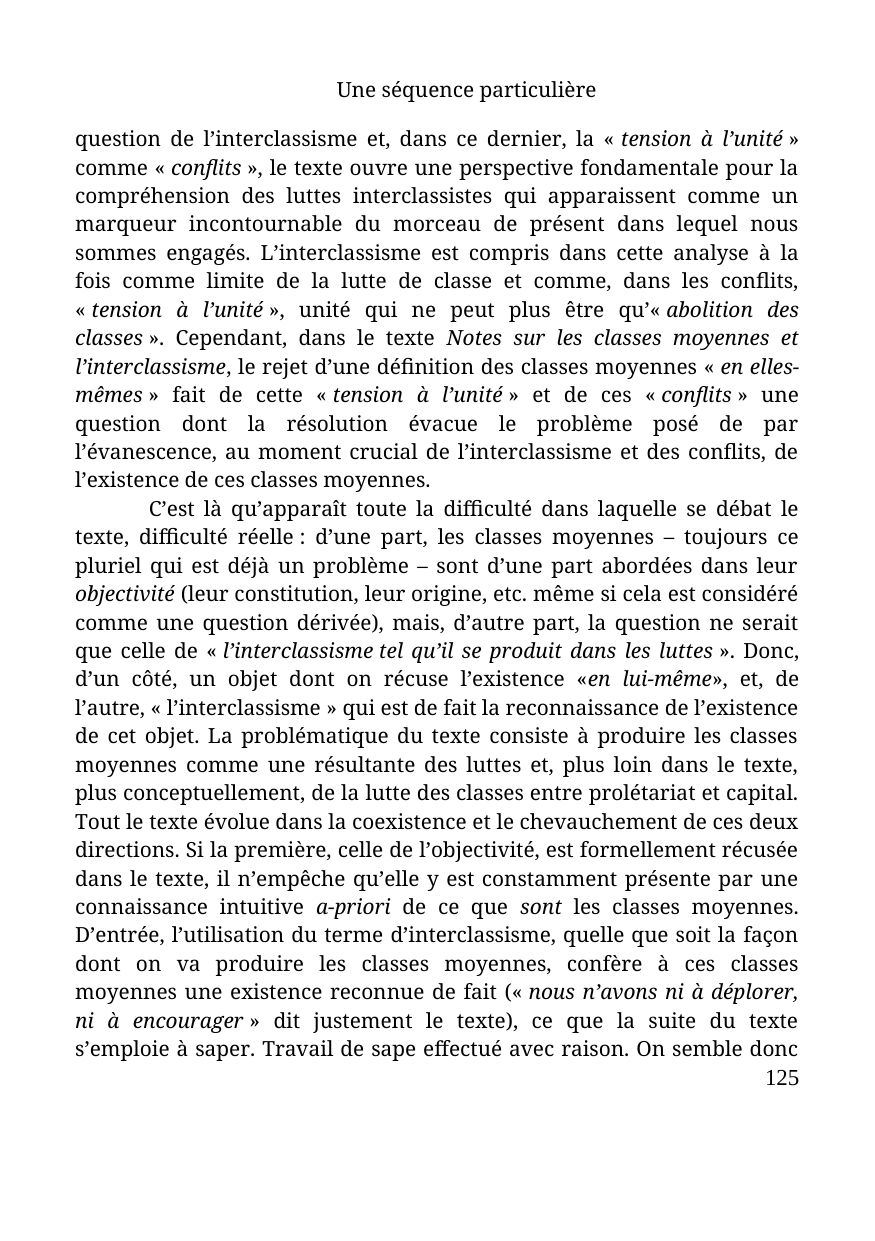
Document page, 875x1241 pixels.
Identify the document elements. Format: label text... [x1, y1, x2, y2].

text C’est là qu’apparaît toute la difficulté dans laquelle se débat le texte, difficulté réelle : d’une part, les classes moyennes – toujours ce pluriel qui est déjà un problème – sont d’une part abordées dans leur objectivité (leur constitution, leur origine, etc. même si cela est considéré comme une question dérivée), mais, d’autre part, la question ne serait que celle de « l’interclassisme tel qu’il se produit dans les luttes ». Donc, d’un côté, un objet dont on récuse l’existence «en lui-même», et, de l’autre, « l’interclassisme » qui est de fait la reconnaissance de l’existence de cet objet. La problématique du texte consiste à produire les classes moyennes comme une résultante des luttes et, plus loin dans le texte, plus conceptuellement, de la lutte des classes entre prolétariat et capital. Tout le texte évolue dans la coexistence et le chevauchement de ces deux directions. Si la première, celle de l’objectivité, est formellement récusée dans le texte, il n’empêche qu’elle y est constamment présente par une connaissance intuitive a-priori de ce que sont les classes moyennes. D’entrée, l’utilisation du terme d’interclassisme, quelle que soit la façon dont on va produire les classes moyennes, confère à ces classes moyennes une existence reconnue de fait (« nous n’avons ni à déplorer, ni à encourager » dit justement le texte), ce que la suite du texte s’emploie à saper. Travail de sape effectué avec raison. On semble donc [75, 494, 799, 1063]
text question de l’interclassisme et, dans ce dernier, la « tension à l’unité » comme « conflits », le texte ouvre une perspective fondamentale pour la compréhension des luttes interclassistes qui apparaissent comme un marqueur incontournable du morceau de présent dans lequel nous sommes engagés. L’interclassisme est compris dans cette analyse à la fois comme limite de la lutte de classe et comme, dans les conflits, « tension à l’unité », unité qui ne peut plus être qu’« abolition des classes ». Cependant, dans le texte Notes sur les classes moyennes et l’interclassisme, le rejet d’une définition des classes moyennes « en elles-mêmes » fait de cette « tension à l’unité » et de ces « conflits » une question dont la résolution évacue le problème posé de par l’évanescence, au moment crucial de l’interclassisme et des conflits, de l’existence de ces classes moyennes. [75, 124, 799, 494]
